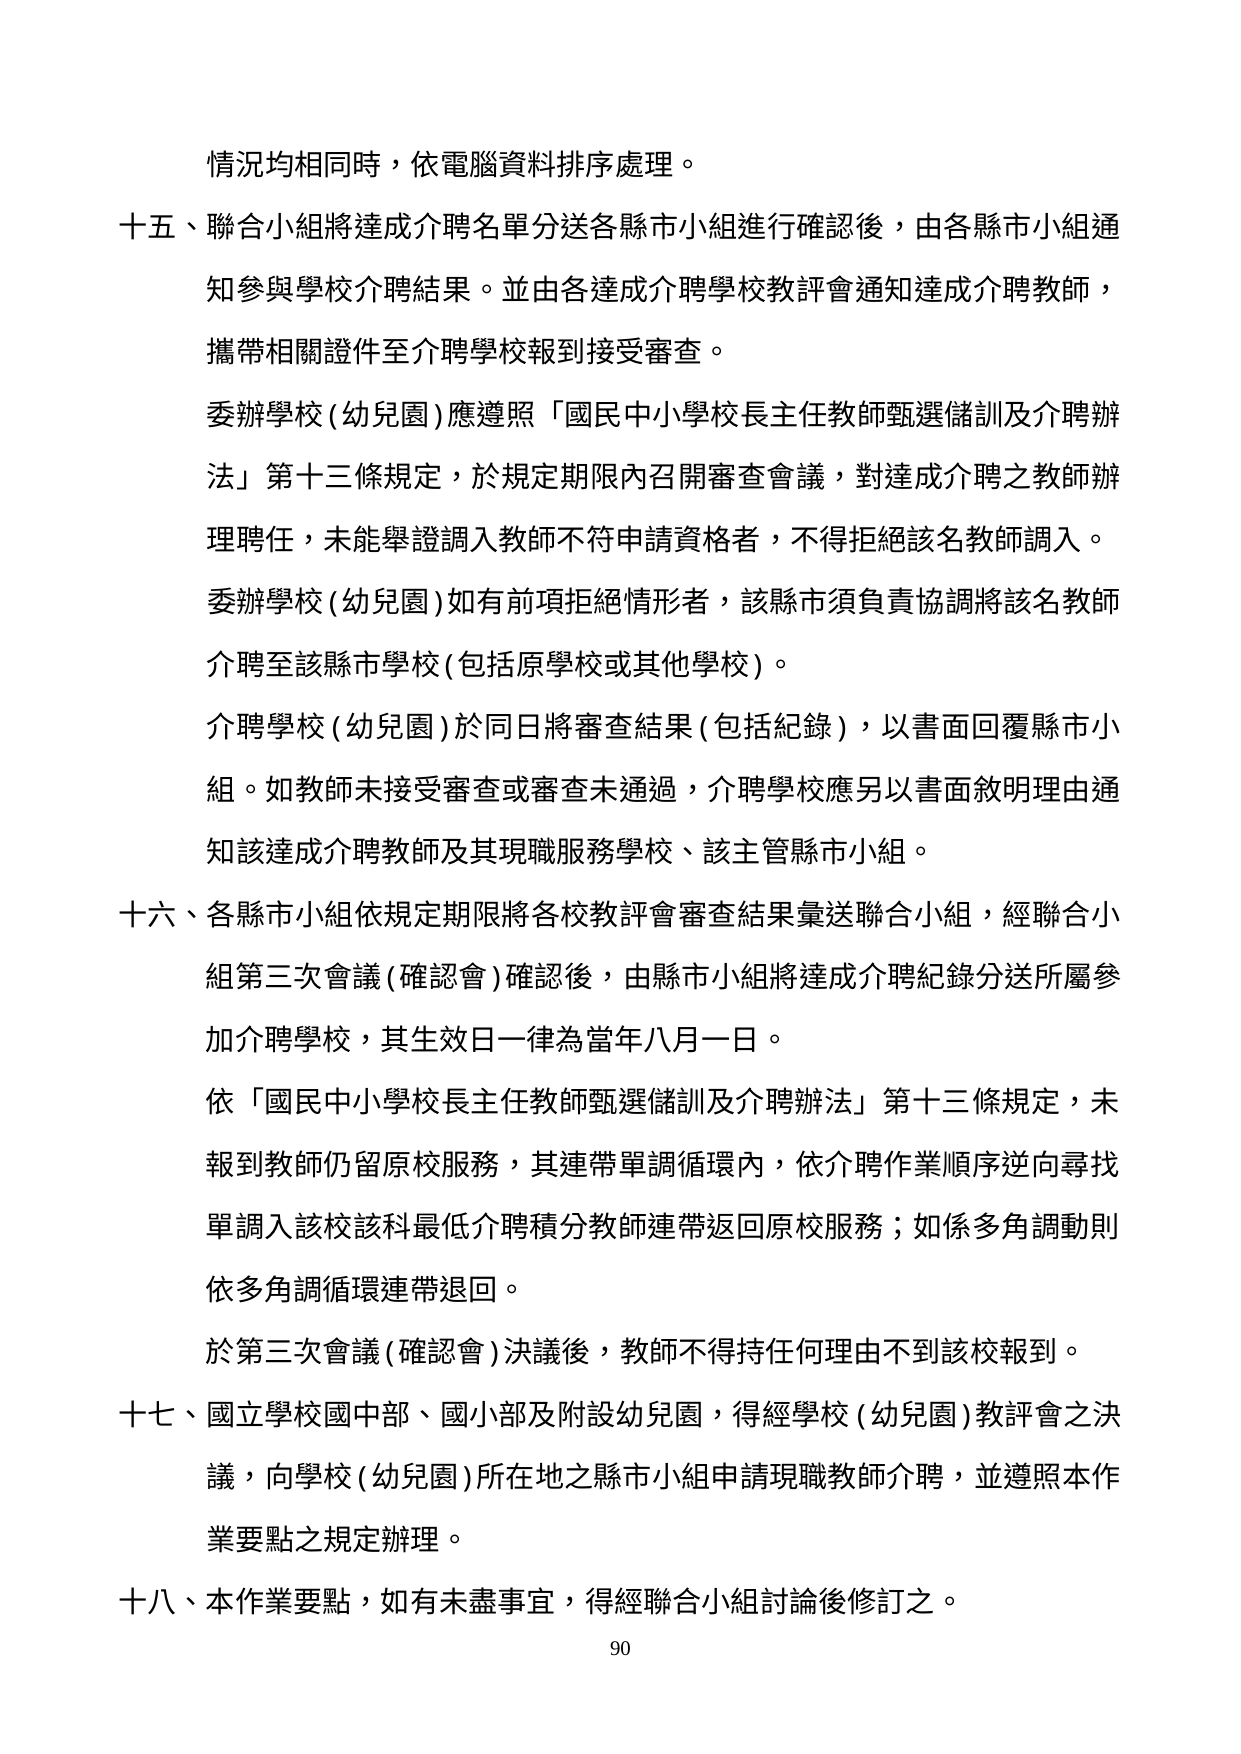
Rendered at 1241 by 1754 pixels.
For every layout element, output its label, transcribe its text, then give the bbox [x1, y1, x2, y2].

text 委辦學校(幼兒園)應遵照「國民中小學校長主任教師甄選儲訓及介聘辦法」第十三條規定，於規定期限內召開審查會議，對達成介聘之教師辦理聘任，未能舉證調入教師不符申請資格者，不得拒絕該名教師調入。 [207, 371, 1122, 558]
text 十五、聯合小組將達成介聘名單分送各縣市小組進行確認後，由各縣市小組通知參與學校介聘結果。並由各達成介聘學校教評會通知達成介聘教師，攜帶相關證件至介聘學校報到接受審查。 [118, 183, 1122, 371]
text 十八、本作業要點，如有未盡事宜，得經聯合小組討論後修訂之。 [118, 1558, 1122, 1621]
text 十六、各縣市小組依規定期限將各校教評會審查結果彙送聯合小組，經聯合小組第三次會議(確認會)確認後，由縣市小組將達成介聘紀錄分送所屬參加介聘學校，其生效日一律為當年八月一日。 [118, 871, 1122, 1058]
text 於第三次會議(確認會)決議後，教師不得持任何理由不到該校報到。 [118, 1308, 1122, 1371]
text 情況均相同時，依電腦資料排序處理。 [118, 121, 1122, 183]
text 委辦學校(幼兒園)如有前項拒絕情形者，該縣市須負責協調將該名教師介聘至該縣市學校(包括原學校或其他學校)。 [207, 558, 1122, 683]
text 介聘學校(幼兒園)於同日將審查結果(包括紀錄)，以書面回覆縣市小組。如教師未接受審查或審查未通過，介聘學校應另以書面敘明理由通知該達成介聘教師及其現職服務學校、該主管縣市小組。 [207, 683, 1122, 871]
text 依「國民中小學校長主任教師甄選儲訓及介聘辦法」第十三條規定，未報到教師仍留原校服務，其連帶單調循環內，依介聘作業順序逆向尋找單調入該校該科最低介聘積分教師連帶返回原校服務；如係多角調動則依多角調循環連帶退回。 [206, 1058, 1122, 1308]
text 十七、國立學校國中部、國小部及附設幼兒園，得經學校(幼兒園)教評會之決議，向學校(幼兒園)所在地之縣市小組申請現職教師介聘，並遵照本作業要點之規定辦理。 [118, 1371, 1122, 1558]
